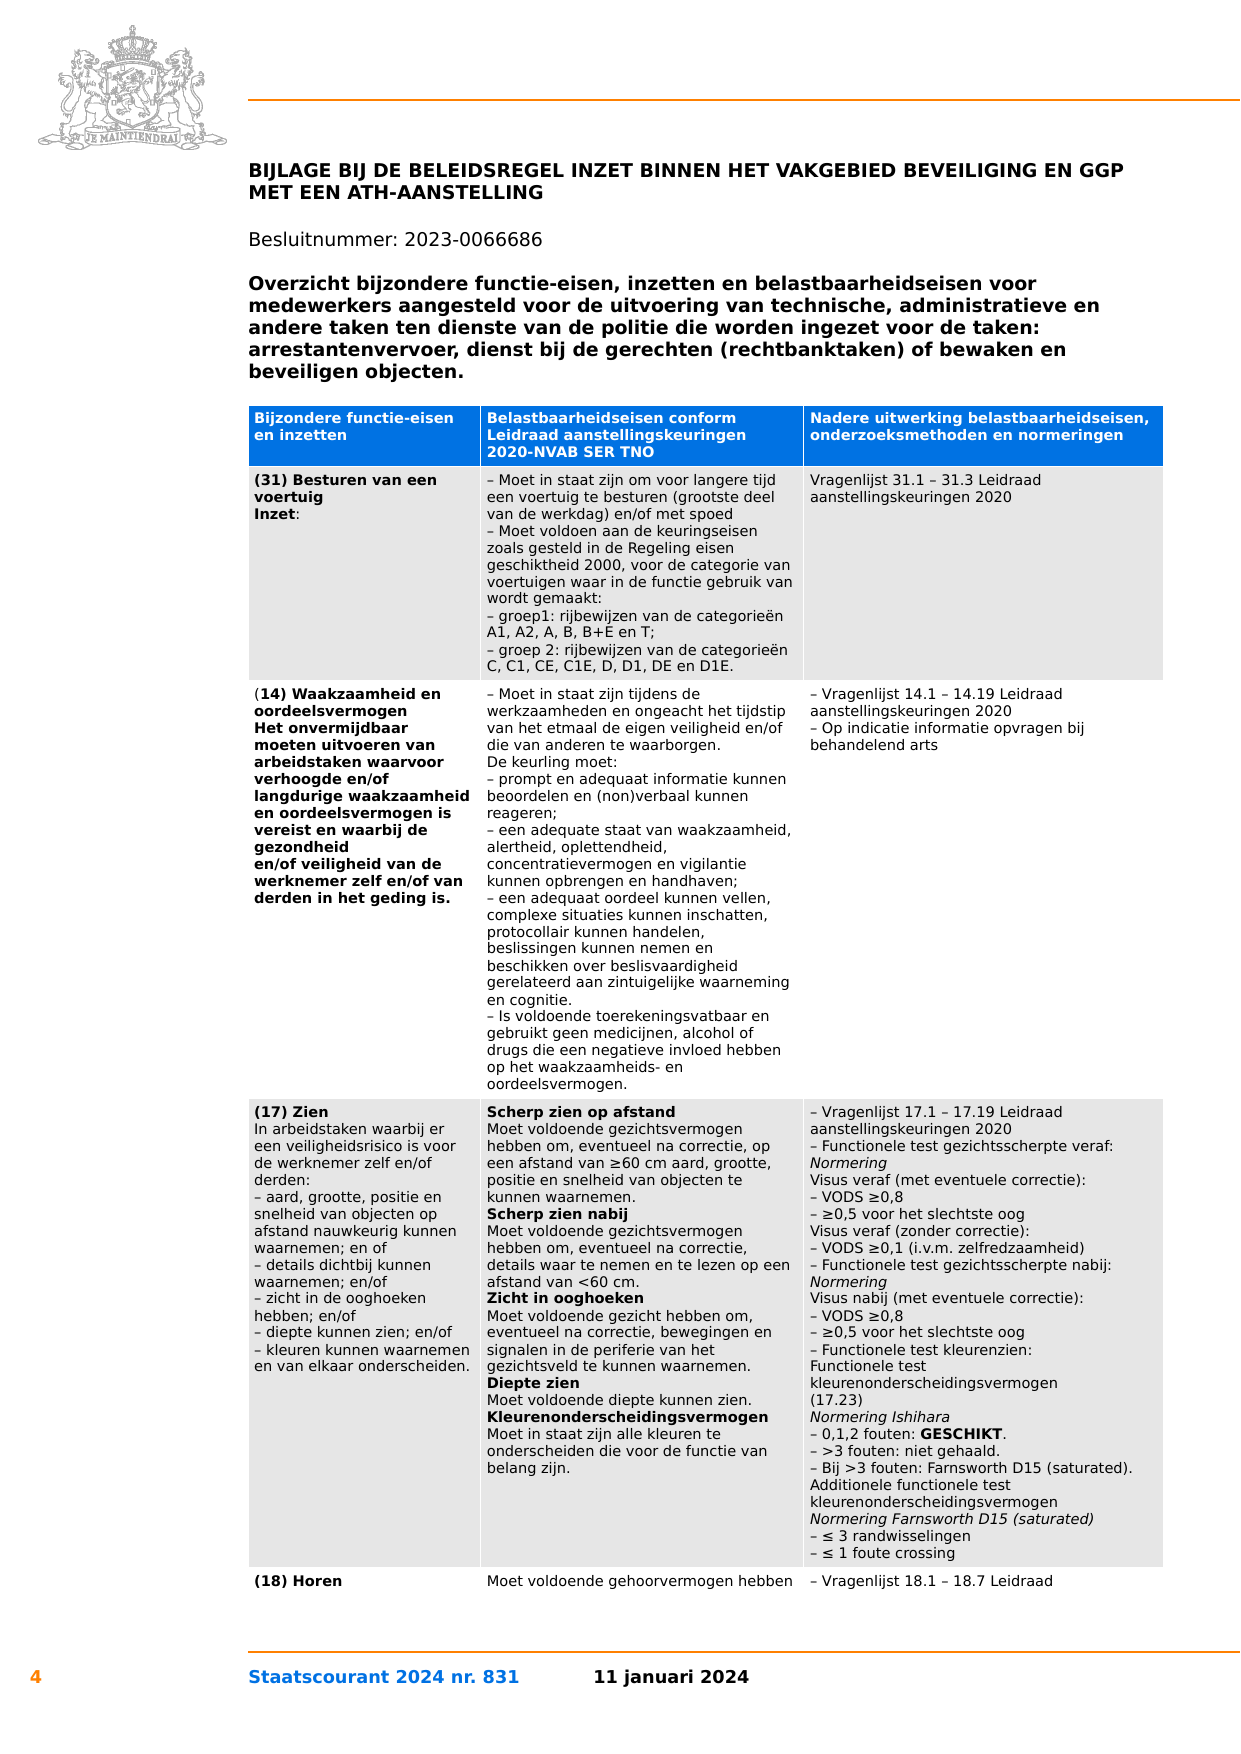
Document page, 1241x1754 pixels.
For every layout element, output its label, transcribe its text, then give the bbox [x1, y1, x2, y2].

table_header Bijzondere functie-eisen en inzetten [249, 406, 480, 466]
table_cell (17) Zien In arbeidstaken waarbij er een veiligheidsrisico is voor de werknemer zelf en/of derden: – aard, grootte, positie en snelheid van objecten op afstand nauwkeurig kunnen waarnemen; en of – details dichtbij kunnen waarnemen; en/of – zicht in de ooghoeken hebben; en/of – diepte kunnen zien; en/of – kleuren kunnen waarnemen en van elkaar onderscheiden. [249, 1099, 480, 1567]
table_cell – Moet in staat zijn om voor langere tijd een voertuig te besturen (grootste deel van de werkdag) en/of met spoed – Moet voldoen aan de keuringseisen zoals gesteld in de Regeling eisen geschiktheid 2000, voor de categorie van voertuigen waar in de functie gebruik van wordt gemaakt: – groep1: rijbewijzen van de categorieën A1, A2, A, B, B+E en T; – groep 2: rijbewijzen van de categorieën C, C1, CE, C1E, D, D1, DE en D1E. [481, 467, 803, 680]
table_header Belastbaarheidseisen conform Leidraad aanstellingskeuringen 2020-NVAB SER TNO [481, 406, 803, 466]
table_cell (18) Horen [249, 1568, 480, 1594]
table_cell Scherp zien op afstand Moet voldoende gezichtsvermogen hebben om, eventueel na correctie, op een afstand van ≥60 cm aard, grootte, positie en snelheid van objecten te kunnen waarnemen. Scherp zien nabij Moet voldoende gezichtsvermogen hebben om, eventueel na correctie, details waar te nemen en te lezen op een afstand van <60 cm. Zicht in ooghoeken Moet voldoende gezicht hebben om, eventueel na correctie, bewegingen en signalen in de periferie van het gezichtsveld te kunnen waarnemen. Diepte zien Moet voldoende diepte kunnen zien. Kleurenonderscheidingsvermogen Moet in staat zijn alle kleuren te onderscheiden die voor de functie van belang zijn. [481, 1099, 803, 1567]
table_cell – Moet in staat zijn tijdens de werkzaamheden en ongeacht het tijdstip van het etmaal de eigen veiligheid en/of die van anderen te waarborgen. De keurling moet: – prompt en adequaat informatie kunnen beoordelen en (non)verbaal kunnen reageren; – een adequate staat van waakzaamheid, alertheid, oplettendheid, concentratievermogen en vigilantie kunnen opbrengen en handhaven; – een adequaat oordeel kunnen vellen, complexe situaties kunnen inschatten, protocollair kunnen handelen, beslissingen kunnen nemen en beschikken over beslisvaardigheid gerelateerd aan zintuigelijke waarneming en cognitie. – Is voldoende toerekeningsvatbaar en gebruikt geen medicijnen, alcohol of drugs die een negatieve invloed hebben op het waakzaamheids- en oordeelsvermogen. [481, 681, 803, 1098]
table_cell Vragenlijst 31.1 – 31.3 Leidraad aanstellingskeuringen 2020 [804, 467, 1163, 680]
table_cell – Vragenlijst 14.1 – 14.19 Leidraad aanstellingskeuringen 2020 – Op indicatie informatie opvragen bij behandelend arts [804, 681, 1163, 1098]
table_cell Moet voldoende gehoorvermogen hebben [481, 1568, 803, 1594]
subtitle BIJLAGE BIJ DE BELEIDSREGEL INZET BINNEN HET VAKGEBIED BEVEILIGING EN GGP MET EEN ATH-AANSTELLING [248, 160, 1163, 204]
table_cell – Vragenlijst 17.1 – 17.19 Leidraad aanstellingskeuringen 2020 – Functionele test gezichtsscherpte veraf: Normering Visus veraf (met eventuele correctie): – VODS ≥0,8 – ≥0,5 voor het slechtste oog Visus veraf (zonder correctie): – VODS ≥0,1 (i.v.m. zelfredzaamheid) – Functionele test gezichtsscherpte nabij: Normering Visus nabij (met eventuele correctie): – VODS ≥0,8 – ≥0,5 voor het slechtste oog – Functionele test kleurenzien: Functionele test kleurenonderscheidingsvermogen (17.23) Normering Ishihara – 0,1,2 fouten: GESCHIKT. – >3 fouten: niet gehaald. – Bij >3 fouten: Farnsworth D15 (saturated). Additionele functionele test kleurenonderscheidingsvermogen Normering Farnsworth D15 (saturated) – ≤ 3 randwisselingen – ≤ 1 foute crossing [804, 1099, 1163, 1567]
text Besluitnummer: 2023-0066686 [248, 229, 1163, 251]
table_cell (14) Waakzaamheid en oordeelsvermogen Het onvermijdbaar moeten uitvoeren van arbeidstaken waarvoor verhoogde en/of langdurige waakzaamheid en oordeelsvermogen is vereist en waarbij de gezondheid en/of veiligheid van de werknemer zelf en/of van derden in het geding is. [249, 681, 480, 1098]
picture [38, 25, 227, 150]
text Overzicht bijzondere functie-eisen, inzetten en belastbaarheidseisen voor medewerkers aangesteld voor de uitvoering van technische, administratieve en andere taken ten dienste van de politie die worden ingezet voor de taken: arrestantenvervoer, dienst bij de gerechten (rechtbanktaken) of bewaken en beveiligen objecten. [248, 273, 1163, 383]
table_cell (31) Besturen van een voertuig Inzet: [249, 467, 480, 680]
table_header Nadere uitwerking belastbaarheidseisen, onderzoeksmethoden en normeringen [804, 406, 1163, 466]
table_cell – Vragenlijst 18.1 – 18.7 Leidraad [804, 1568, 1163, 1594]
